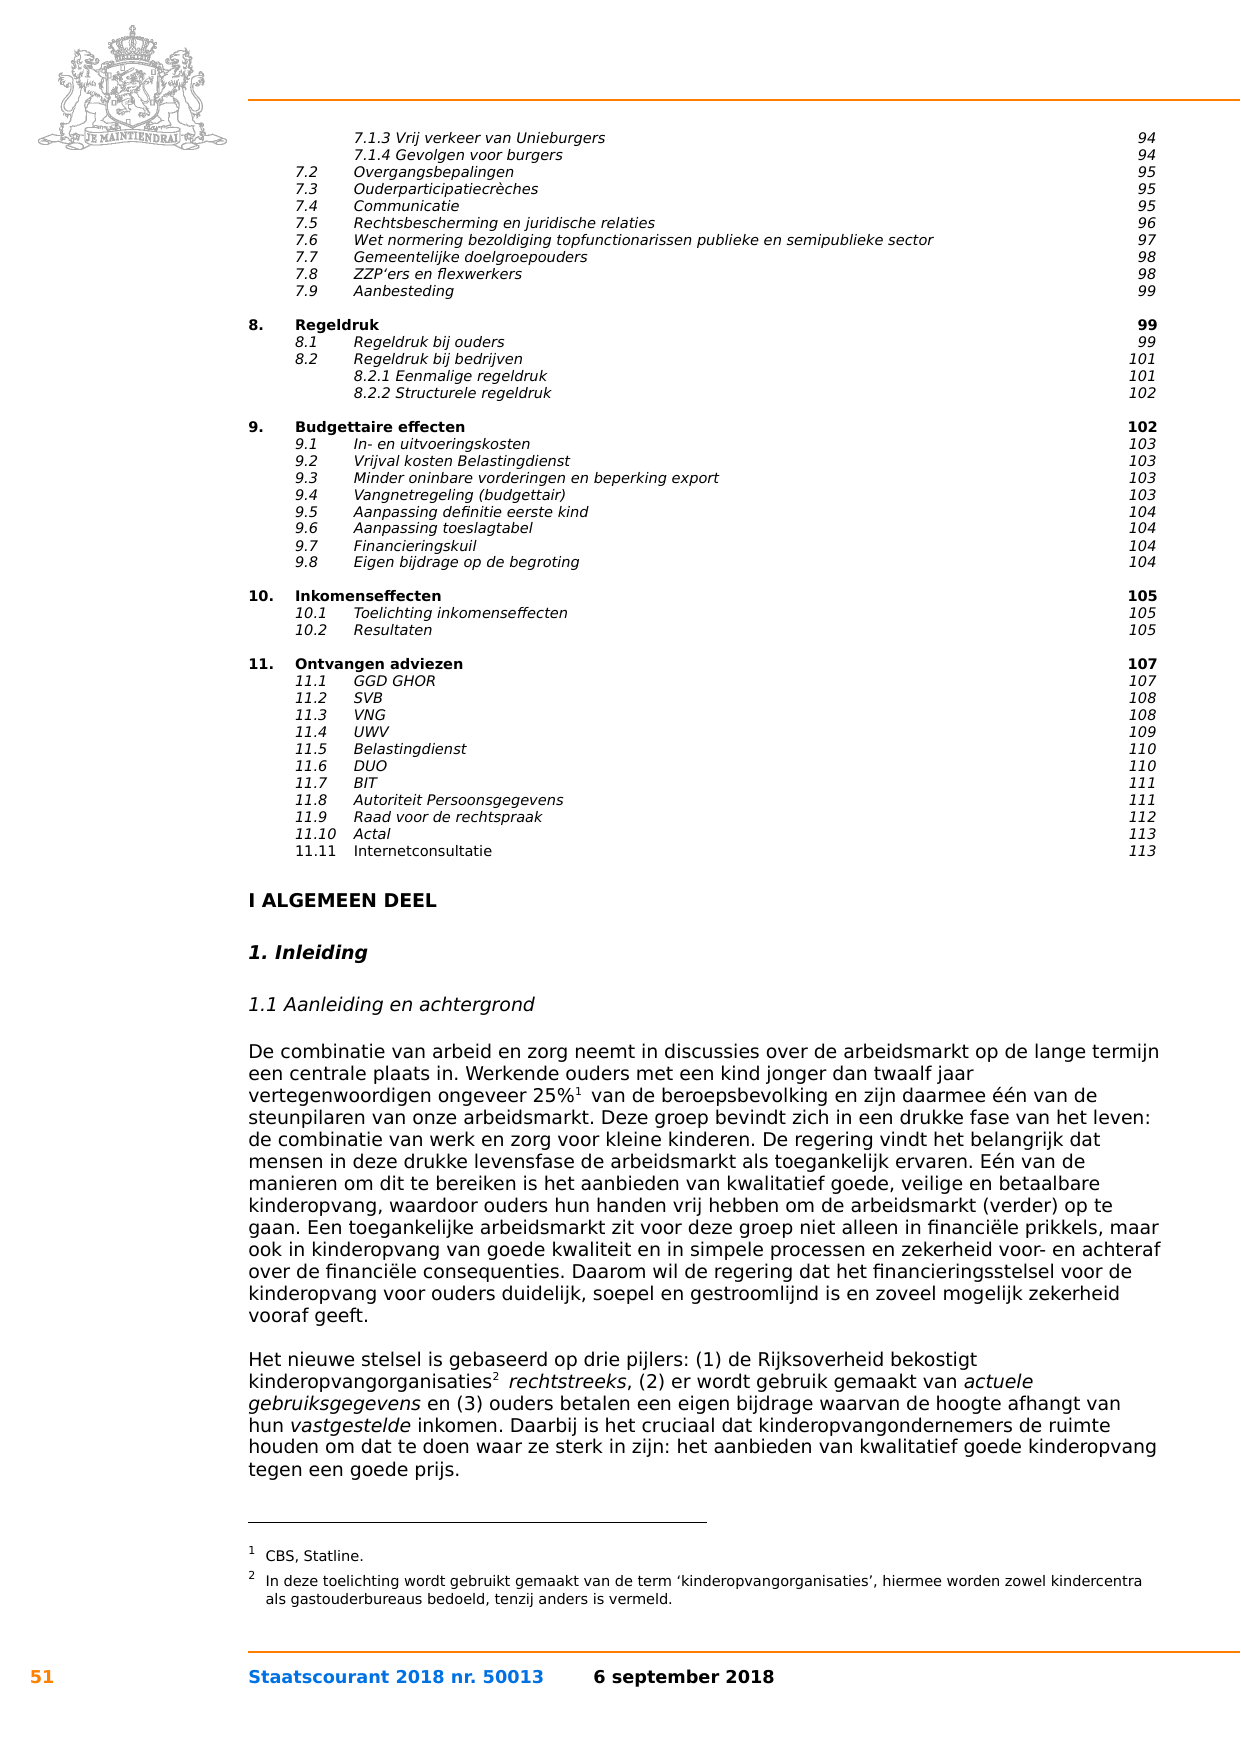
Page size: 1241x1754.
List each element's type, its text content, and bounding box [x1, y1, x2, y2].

table_cell [289, 402, 348, 418]
table_cell 8.1 [289, 334, 348, 351]
table_cell [1093, 639, 1163, 656]
table_cell Vangnetregeling (budgettair) [348, 486, 1093, 503]
table_cell [248, 486, 289, 503]
table_cell 11.5 [289, 741, 348, 758]
table_cell [248, 198, 289, 215]
table_cell 9.8 [289, 554, 348, 571]
table_cell [248, 130, 289, 147]
table_cell 105 [1093, 588, 1163, 605]
table_cell 11.4 [289, 724, 348, 741]
table_cell 11.2 [289, 690, 348, 707]
table_cell 103 [1093, 453, 1163, 469]
table_cell [248, 520, 289, 537]
table_cell [248, 266, 289, 283]
table_cell Regeldruk bij ouders [348, 334, 1093, 351]
table_cell [248, 436, 289, 452]
table_cell [248, 809, 289, 826]
table_cell Ouderparticipatiecrèches [348, 181, 1093, 198]
table_cell 9.7 [289, 538, 348, 554]
table_cell [348, 639, 1093, 656]
table_cell 7.6 [289, 232, 348, 249]
table_cell 9.1 [289, 436, 348, 452]
table_cell Actal [348, 826, 1093, 843]
table_cell 11. [248, 656, 289, 673]
table_cell 8. [248, 317, 289, 334]
table_cell 101 [1093, 351, 1163, 368]
table_cell Resultaten [348, 622, 1093, 639]
table_cell Internetconsultatie [348, 843, 1093, 860]
table_cell 8.2.1 Eenmalige regeldruk [348, 368, 1093, 384]
table_cell 104 [1093, 504, 1163, 520]
table_cell [1093, 571, 1163, 588]
table_cell 98 [1093, 266, 1163, 283]
table_cell 9.5 [289, 504, 348, 520]
table_cell 9.2 [289, 453, 348, 469]
table_cell 107 [1093, 656, 1163, 673]
table_cell Ontvangen adviezen [289, 656, 1093, 673]
table_cell 102 [1093, 385, 1163, 402]
table_cell 110 [1093, 758, 1163, 775]
table_cell [248, 792, 289, 809]
table_cell [348, 571, 1093, 588]
table_cell [1093, 300, 1163, 317]
text CBS, Statline. [248, 1544, 1163, 1566]
text Het nieuwe stelsel is gebaseerd op drie pijlers: (1) de Rijksoverheid bekostigt kinderopvangorganisaties rechtstreeks, (2) er wordt gebruik gemaakt van actuele gebruiksgegevens en (3) ouders betalen een eigen bijdrage waarvan de hoogte afhangt van hun vastgestelde inkomen. Daarbij is het cruciaal dat kinderopvangondernemers de ruimte houden om dat te doen waar ze sterk in zijn: het aanbieden van kwalitatief goede kinderopvang tegen een goede prijs. [248, 1348, 1163, 1480]
table_cell [248, 622, 289, 639]
table_cell 7.1.3 Vrij verkeer van Unieburgers [348, 130, 1093, 147]
table_cell 104 [1093, 520, 1163, 537]
table_cell [248, 368, 289, 384]
text In deze toelichting wordt gebruikt gemaakt van de term ‘kinderopvangorganisaties’, hiermee worden zowel kindercentra als gastouderbureaus bedoeld, tenzij anders is vermeld. [248, 1569, 1163, 1608]
table_cell 95 [1093, 164, 1163, 181]
table_cell [248, 724, 289, 741]
table_cell 7.9 [289, 283, 348, 300]
table_cell 109 [1093, 724, 1163, 741]
table_cell 103 [1093, 486, 1163, 503]
table_cell 111 [1093, 775, 1163, 792]
table_cell [248, 300, 289, 317]
table_cell 99 [1093, 317, 1163, 334]
table_cell 9. [248, 419, 289, 436]
text De combinatie van arbeid en zorg neemt in discussies over de arbeidsmarkt op de lange termijn een centrale plaats in. Werkende ouders met een kind jonger dan twaalf jaar vertegenwoordigen ongeveer 25% van de beroepsbevolking en zijn daarmee één van de steunpilaren van onze arbeidsmarkt. Deze groep bevindt zich in een drukke fase van het leven: de combinatie van werk en zorg voor kleine kinderen. De regering vindt het belangrijk dat mensen in deze drukke levensfase de arbeidsmarkt als toegankelijk ervaren. Eén van de manieren om dit te bereiken is het aanbieden van kwalitatief goede, veilige en betaalbare kinderopvang, waardoor ouders hun handen vrij hebben om de arbeidsmarkt (verder) op te gaan. Een toegankelijke arbeidsmarkt zit voor deze groep niet alleen in financiële prikkels, maar ook in kinderopvang van goede kwaliteit en in simpele processen en zekerheid voor- en achteraf over de financiële consequenties. Daarom wil de regering dat het financieringsstelsel voor de kinderopvang voor ouders duidelijk, soepel en gestroomlijnd is en zoveel mogelijk zekerheid vooraf geeft. [248, 1041, 1163, 1327]
table_cell 11.11 [289, 843, 348, 860]
table_cell 105 [1093, 605, 1163, 622]
subtitle 1. Inleiding [248, 942, 1163, 964]
table_cell Minder oninbare vorderingen en beperking export [348, 470, 1093, 486]
table_cell 99 [1093, 334, 1163, 351]
table_cell [289, 300, 348, 317]
table_cell UWV [348, 724, 1093, 741]
table_cell Rechtsbescherming en juridische relaties [348, 215, 1093, 232]
table_cell 7.1.4 Gevolgen voor burgers [348, 147, 1093, 164]
table_cell ZZP‘ers en flexwerkers [348, 266, 1093, 283]
table_cell Eigen bijdrage op de begroting [348, 554, 1093, 571]
table_cell Budgettaire effecten [289, 419, 1093, 436]
table_cell 11.9 [289, 809, 348, 826]
table_cell 7.3 [289, 181, 348, 198]
table_cell 103 [1093, 470, 1163, 486]
table_cell [248, 215, 289, 232]
table_cell Wet normering bezoldiging topfunctionarissen publieke en semipublieke sector [348, 232, 1093, 249]
table_cell 95 [1093, 198, 1163, 215]
table_cell 7.2 [289, 164, 348, 181]
table_cell 111 [1093, 792, 1163, 809]
table_cell Inkomenseffecten [289, 588, 1093, 605]
table_cell [248, 707, 289, 724]
table_cell Aanpassing toeslagtabel [348, 520, 1093, 537]
table_cell 101 [1093, 368, 1163, 384]
table_cell [348, 300, 1093, 317]
table_cell 94 [1093, 130, 1163, 147]
table_cell [248, 249, 289, 266]
table_cell 107 [1093, 673, 1163, 690]
table_cell [248, 690, 289, 707]
table_cell 94 [1093, 147, 1163, 164]
table_cell [289, 571, 348, 588]
table_cell 98 [1093, 249, 1163, 266]
table_cell GGD GHOR [348, 673, 1093, 690]
picture [38, 25, 227, 150]
table_cell [289, 385, 348, 402]
table_cell 110 [1093, 741, 1163, 758]
table_cell [248, 605, 289, 622]
table_cell Regeldruk bij bedrijven [348, 351, 1093, 368]
table_cell 11.1 [289, 673, 348, 690]
table_cell [248, 538, 289, 554]
table_cell [289, 639, 348, 656]
table_cell [248, 470, 289, 486]
table_cell [248, 758, 289, 775]
table_cell 103 [1093, 436, 1163, 452]
table_cell SVB [348, 690, 1093, 707]
table_cell [289, 130, 348, 147]
table_cell 11.8 [289, 792, 348, 809]
table_cell 10.1 [289, 605, 348, 622]
table_cell Toelichting inkomenseffecten [348, 605, 1093, 622]
table_cell 113 [1093, 826, 1163, 843]
table_cell Aanpassing definitie eerste kind [348, 504, 1093, 520]
table_cell Belastingdienst [348, 741, 1093, 758]
table_cell [248, 673, 289, 690]
table_cell 11.6 [289, 758, 348, 775]
table_cell Raad voor de rechtspraak [348, 809, 1093, 826]
table_cell [248, 147, 289, 164]
table_cell 10.2 [289, 622, 348, 639]
table_cell [289, 147, 348, 164]
table_cell [248, 232, 289, 249]
table_cell DUO [348, 758, 1093, 775]
table_cell Financieringskuil [348, 538, 1093, 554]
table_cell [248, 775, 289, 792]
table_cell [248, 554, 289, 571]
table_cell 102 [1093, 419, 1163, 436]
table_cell [248, 181, 289, 198]
table_cell 7.8 [289, 266, 348, 283]
table_cell 105 [1093, 622, 1163, 639]
subtitle I ALGEMEEN DEEL [248, 890, 1163, 912]
table_cell 108 [1093, 690, 1163, 707]
table_cell In- en uitvoeringskosten [348, 436, 1093, 452]
table_cell Regeldruk [289, 317, 1093, 334]
subtitle 1.1 Aanleiding en achtergrond [248, 994, 1163, 1016]
table_cell [248, 639, 289, 656]
table_cell 99 [1093, 283, 1163, 300]
table_cell 97 [1093, 232, 1163, 249]
table_cell [248, 402, 289, 418]
table_cell [248, 571, 289, 588]
table_cell Aanbesteding [348, 283, 1093, 300]
table_cell [248, 741, 289, 758]
table_cell 104 [1093, 554, 1163, 571]
table_cell 96 [1093, 215, 1163, 232]
table_cell [1093, 402, 1163, 418]
table_cell 8.2.2 Structurele regeldruk [348, 385, 1093, 402]
table_cell Vrijval kosten Belastingdienst [348, 453, 1093, 469]
table_cell Autoriteit Persoonsgegevens [348, 792, 1093, 809]
table_cell VNG [348, 707, 1093, 724]
table_cell [348, 402, 1093, 418]
table_cell 11.10 [289, 826, 348, 843]
table_cell Overgangsbepalingen [348, 164, 1093, 181]
table_cell BIT [348, 775, 1093, 792]
table_cell 112 [1093, 809, 1163, 826]
table_cell 7.5 [289, 215, 348, 232]
table_cell 9.6 [289, 520, 348, 537]
table_cell [248, 385, 289, 402]
table_cell Gemeentelijke doelgroepouders [348, 249, 1093, 266]
table_cell 9.3 [289, 470, 348, 486]
table_cell [248, 453, 289, 469]
table_cell 7.4 [289, 198, 348, 215]
table_cell [248, 504, 289, 520]
table_cell 7.7 [289, 249, 348, 266]
table_cell 10. [248, 588, 289, 605]
table_cell [248, 351, 289, 368]
table_cell [248, 826, 289, 843]
table_cell [289, 368, 348, 384]
table_cell Communicatie [348, 198, 1093, 215]
table_cell 9.4 [289, 486, 348, 503]
table_cell [248, 164, 289, 181]
table_cell [248, 334, 289, 351]
table_cell [248, 283, 289, 300]
table_cell 11.7 [289, 775, 348, 792]
table_cell [248, 843, 289, 860]
table_cell 108 [1093, 707, 1163, 724]
table_cell 95 [1093, 181, 1163, 198]
table_cell 8.2 [289, 351, 348, 368]
table_cell 113 [1093, 843, 1163, 860]
table_cell 11.3 [289, 707, 348, 724]
table_cell 104 [1093, 538, 1163, 554]
